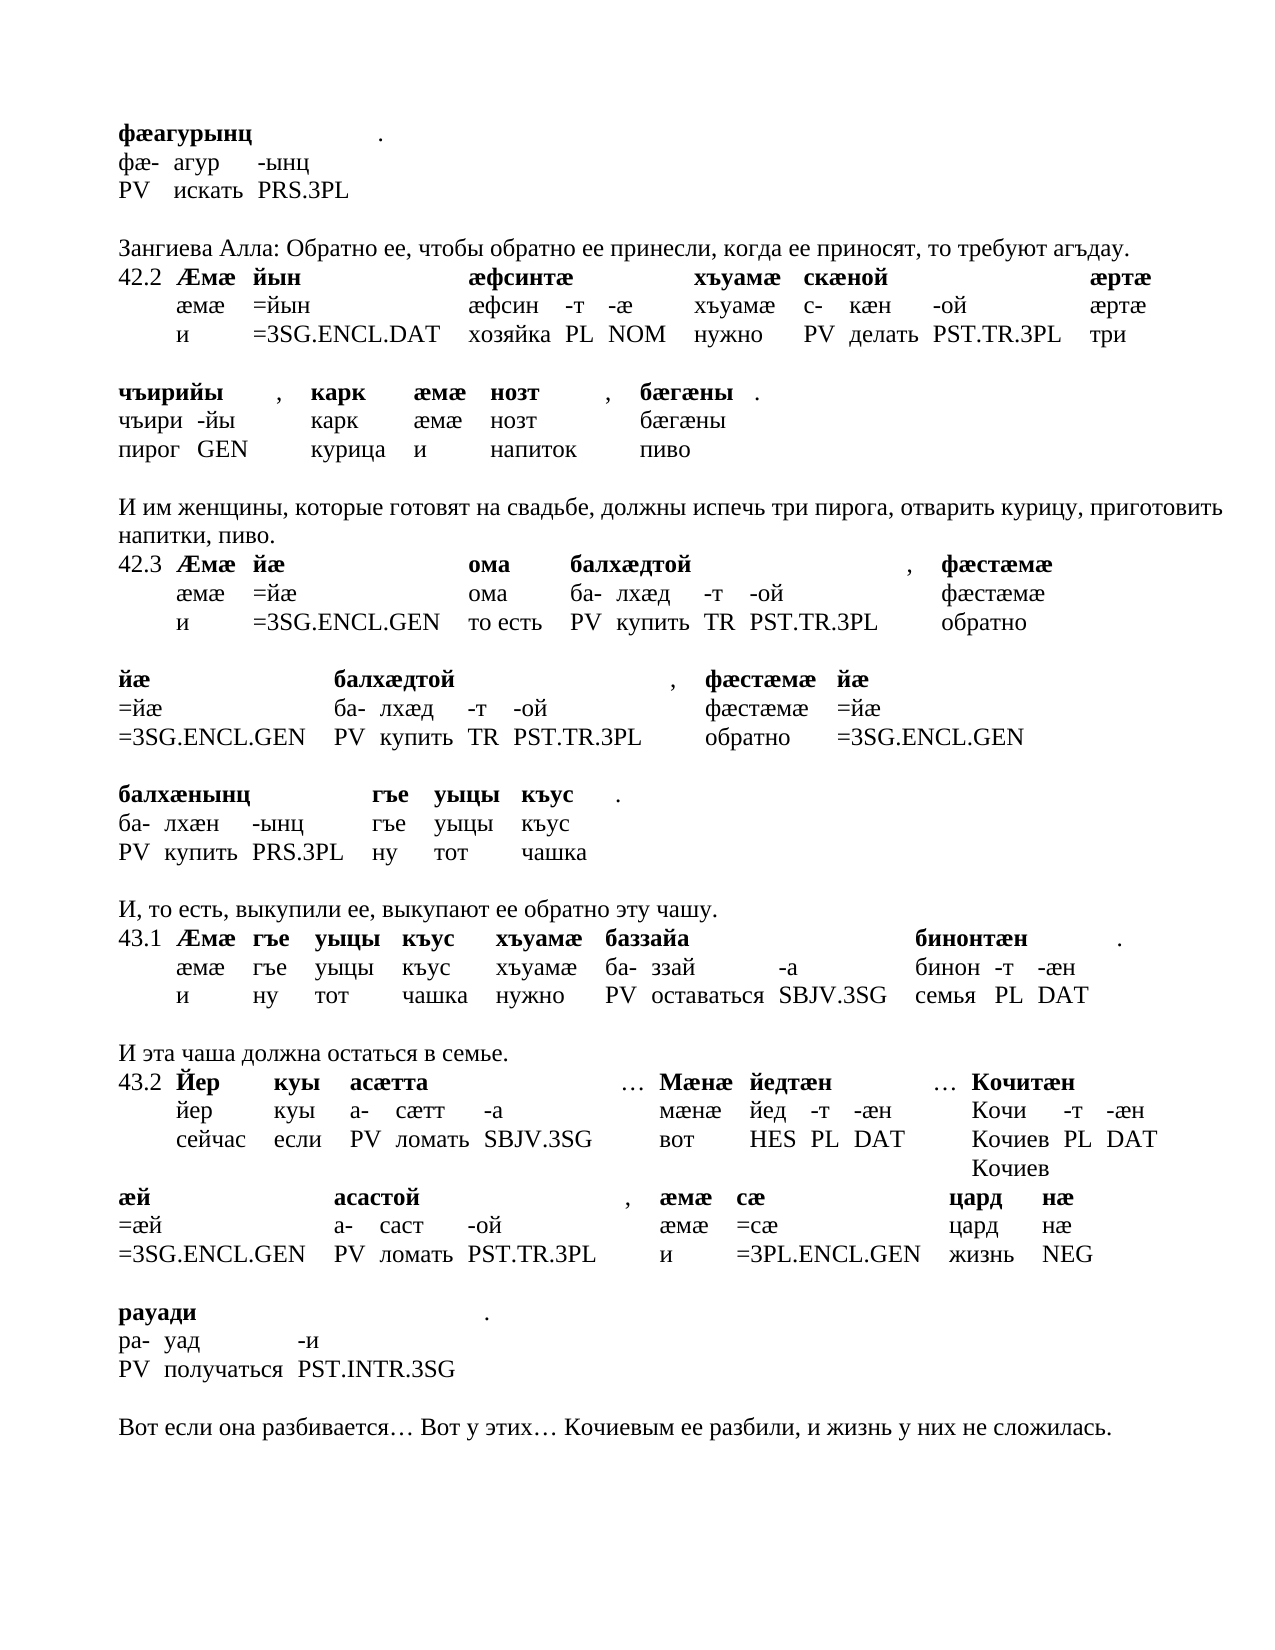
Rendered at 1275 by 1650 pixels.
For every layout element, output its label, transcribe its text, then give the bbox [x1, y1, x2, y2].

text куы [274, 1067, 336, 1096]
text -æн [1037, 952, 1089, 981]
text Зангиева Алла: Обратно ее, чтобы обратно ее принесли, когда ее приносят, то требуют агъдау. [118, 233, 1249, 262]
text -т [565, 291, 594, 319]
text чашка [521, 837, 587, 866]
text фæ- [118, 147, 159, 176]
text карк [311, 377, 399, 406]
text лхæд [616, 578, 690, 607]
text балхæнынц [118, 779, 358, 808]
text хъуамæ [694, 291, 776, 319]
text обратно [705, 722, 809, 751]
text 43.2 [118, 1067, 162, 1096]
text , [670, 664, 691, 693]
text Æмæ [176, 262, 239, 291]
text И эта чаша должна остаться в семье. [118, 1038, 1249, 1067]
text къус [402, 923, 482, 952]
text цард [949, 1182, 1028, 1211]
text И им женщины, которые готовят на свадьбе, должны испечь три пирога, отварить курицу, приготовить напитки, пиво. [118, 492, 1249, 549]
text лхæд [379, 693, 453, 722]
text Кочиев [971, 1124, 1049, 1153]
text æй [118, 1182, 320, 1211]
text асастой [333, 1182, 611, 1211]
text -ой [513, 693, 642, 722]
text Кочи [971, 1096, 1049, 1124]
text æртæ [1089, 291, 1146, 319]
text PL [994, 981, 1023, 1009]
text =йæ [253, 578, 440, 607]
text -ой [933, 291, 1062, 319]
text DAT [853, 1124, 905, 1153]
text курица [311, 434, 386, 463]
text TR [703, 607, 736, 636]
text , [276, 377, 297, 406]
text , [605, 377, 626, 406]
text Йер [176, 1067, 260, 1096]
text купить [616, 607, 690, 636]
text къус [521, 808, 587, 837]
text а- [349, 1096, 382, 1124]
text къус [521, 779, 601, 808]
text -ой [467, 1211, 597, 1239]
text делать [849, 319, 919, 348]
text PV [333, 1239, 366, 1268]
text чашка [402, 981, 468, 1009]
text -æн [1106, 1096, 1158, 1124]
text æмæ [659, 1182, 722, 1211]
text PST.TR.3PL [513, 722, 642, 751]
text PST.TR.3PL [933, 319, 1062, 348]
text æртæ [1089, 262, 1160, 291]
text =æй [118, 1211, 306, 1239]
text Мæнæ [659, 1067, 736, 1096]
text PV [349, 1124, 382, 1153]
text ну [253, 981, 287, 1009]
text . [377, 118, 398, 147]
text =йæ [118, 693, 306, 722]
text фæстæмæ [705, 693, 809, 722]
text уыцы [314, 952, 374, 981]
text 42.3 [118, 549, 162, 578]
text если [274, 1124, 322, 1153]
text NEG [1042, 1239, 1093, 1268]
text PV [605, 981, 637, 1009]
text карк [311, 406, 386, 434]
text ба- [118, 808, 150, 837]
text -т [703, 578, 736, 607]
text хъуамæ [694, 262, 789, 291]
text ба- [605, 952, 637, 981]
text , [624, 1182, 646, 1211]
text . [1116, 923, 1137, 952]
text PRS.3PL [252, 837, 344, 866]
text -æ [608, 291, 666, 319]
text PV [803, 319, 835, 348]
text -ынц [257, 147, 350, 176]
text æфсин [468, 291, 551, 319]
text гъе [253, 923, 301, 952]
text . [754, 377, 775, 406]
text нæ [1042, 1211, 1093, 1239]
text балхæдтой [570, 549, 893, 578]
text DAT [1037, 981, 1089, 1009]
text ну [372, 837, 406, 866]
text PV [118, 1354, 150, 1383]
text 42.2 [118, 262, 162, 291]
text жизнь [949, 1239, 1014, 1268]
text рауади [118, 1297, 470, 1326]
text =йын [253, 291, 440, 319]
text асæтта [349, 1067, 606, 1096]
text и [413, 434, 463, 463]
text получаться [164, 1354, 283, 1383]
text куы [274, 1096, 322, 1124]
text =йæ [837, 693, 1024, 722]
text с- [803, 291, 835, 319]
text -а [483, 1096, 593, 1124]
text =3SG.ENCL.GEN [118, 722, 306, 751]
text сæтт [395, 1096, 470, 1124]
text чъирийы [118, 377, 262, 406]
text TR [467, 722, 499, 751]
text ломать [379, 1239, 454, 1268]
text -йы [197, 406, 248, 434]
text SBJV.3SG [778, 981, 887, 1009]
text йæ [118, 664, 320, 693]
text , [906, 549, 927, 578]
text ома [468, 578, 542, 607]
text SBJV.3SG [483, 1124, 593, 1153]
text тот [434, 837, 493, 866]
text тот [314, 981, 374, 1009]
text HES [749, 1124, 797, 1153]
text -æн [853, 1096, 905, 1124]
text и [176, 319, 225, 348]
text PL [1063, 1124, 1092, 1153]
text =3SG.ENCL.GEN [118, 1239, 306, 1268]
text а- [333, 1211, 366, 1239]
text бæгæны [639, 406, 726, 434]
text агур [173, 147, 243, 176]
text фæагурынц [118, 118, 363, 147]
text . [483, 1297, 504, 1326]
text И, то есть, выкупили ее, выкупают ее обратно эту чашу. [118, 894, 1249, 923]
text ома [468, 549, 556, 578]
text фæстæмæ [705, 664, 823, 693]
text уыцы [434, 808, 493, 837]
text йæ [253, 549, 454, 578]
text Æмæ [176, 549, 239, 578]
text -т [994, 952, 1023, 981]
text пиво [639, 434, 726, 463]
text три [1089, 319, 1146, 348]
text … [932, 1067, 958, 1096]
text мæнæ [659, 1096, 722, 1124]
text баззайа [605, 923, 901, 952]
text чъири [118, 406, 183, 434]
text -т [810, 1096, 840, 1124]
text и [176, 981, 225, 1009]
text ба- [333, 693, 366, 722]
text хозяйка [468, 319, 551, 348]
text нæ [1042, 1182, 1107, 1211]
text нужно [496, 981, 577, 1009]
text PL [565, 319, 594, 348]
text йедтæн [749, 1067, 919, 1096]
text -ой [749, 578, 879, 607]
text =3SG.ENCL.GEN [253, 607, 440, 636]
text PRS.3PL [257, 176, 350, 204]
text =сæ [736, 1211, 921, 1239]
text -т [1063, 1096, 1092, 1124]
text скæной [803, 262, 1076, 291]
text хъуамæ [496, 952, 577, 981]
text вот [659, 1124, 722, 1153]
text PST.TR.3PL [749, 607, 879, 636]
text -т [467, 693, 499, 722]
text бинонтæн [915, 923, 1103, 952]
text то есть [468, 607, 542, 636]
text -а [778, 952, 887, 981]
text æмæ [176, 952, 225, 981]
text PL [810, 1124, 840, 1153]
text … [620, 1067, 645, 1096]
text . [615, 779, 636, 808]
text æфсинтæ [468, 262, 680, 291]
text PV [118, 176, 159, 204]
text ззай [651, 952, 764, 981]
text купить [379, 722, 453, 751]
text бинон [915, 952, 981, 981]
text и [659, 1239, 708, 1268]
text оставаться [651, 981, 764, 1009]
text нозт [490, 377, 591, 406]
text гъе [372, 779, 420, 808]
text обратно [941, 607, 1045, 636]
text æмæ [659, 1211, 708, 1239]
text нужно [694, 319, 776, 348]
text =3SG.ENCL.GEN [837, 722, 1024, 751]
text DAT [1106, 1124, 1158, 1153]
text хъуамæ [496, 923, 591, 952]
text PV [333, 722, 366, 751]
text æмæ [413, 377, 476, 406]
text Кочитæн [971, 1067, 1172, 1096]
text кæн [849, 291, 919, 319]
text напиток [490, 434, 577, 463]
text Æмæ [176, 923, 239, 952]
text гъе [253, 952, 287, 981]
text бæгæны [639, 377, 740, 406]
text и [176, 607, 225, 636]
text æмæ [413, 406, 463, 434]
text =3SG.ENCL.DAT [253, 319, 440, 348]
text æмæ [176, 291, 225, 319]
text нозт [490, 406, 577, 434]
text ра- [118, 1326, 150, 1354]
text пирог [118, 434, 183, 463]
text балхæдтой [333, 664, 656, 693]
text искать [173, 176, 243, 204]
text уыцы [434, 779, 507, 808]
text уыцы [314, 923, 388, 952]
text сейчас [176, 1124, 246, 1153]
text -и [297, 1326, 456, 1354]
text =3PL.ENCL.GEN [736, 1239, 921, 1268]
text фæстæмæ [941, 549, 1059, 578]
text фæстæмæ [941, 578, 1045, 607]
text гъе [372, 808, 406, 837]
text къус [402, 952, 468, 981]
text ломать [395, 1124, 470, 1153]
text 43.1 [118, 923, 162, 952]
text PV [570, 607, 602, 636]
text PST.INTR.3SG [297, 1354, 456, 1383]
text уад [164, 1326, 283, 1354]
text æмæ [176, 578, 225, 607]
text лхæн [164, 808, 238, 837]
text купить [164, 837, 238, 866]
text семья [915, 981, 981, 1009]
text NOM [608, 319, 666, 348]
text -ынц [252, 808, 344, 837]
text йын [253, 262, 454, 291]
text PV [118, 837, 150, 866]
text саст [379, 1211, 454, 1239]
text PST.TR.3PL [467, 1239, 597, 1268]
text йер [176, 1096, 246, 1124]
text GEN [197, 434, 248, 463]
text Кочиев [971, 1153, 1172, 1182]
text сæ [736, 1182, 935, 1211]
text йæ [837, 664, 1038, 693]
text цард [949, 1211, 1014, 1239]
text ба- [570, 578, 602, 607]
text Вот если она разбивается… Вот у этих… Кочиевым ее разбили, и жизнь у них не сложилась. [118, 1412, 1249, 1441]
text йед [749, 1096, 797, 1124]
